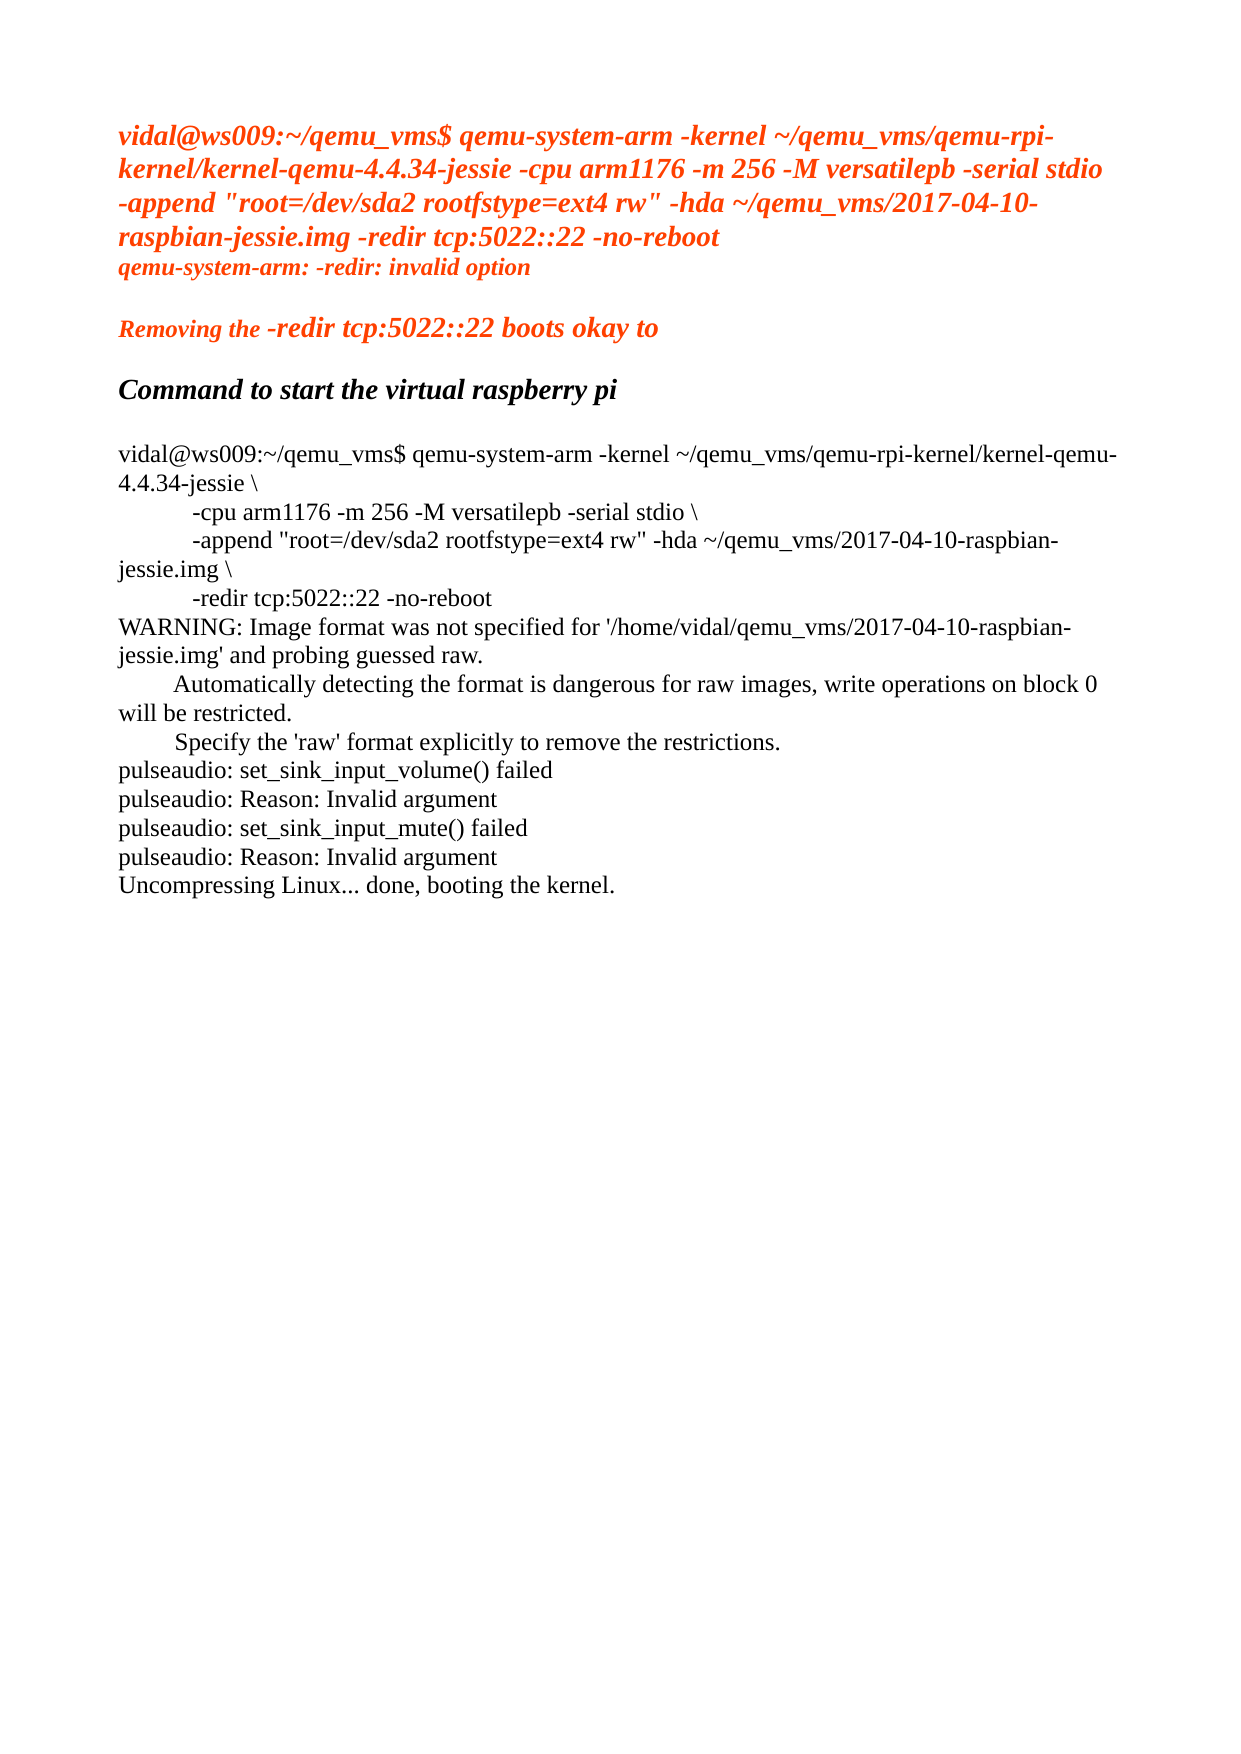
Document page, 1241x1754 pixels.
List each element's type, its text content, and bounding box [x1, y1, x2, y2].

text Command to start the virtual raspberry pi [118, 372, 1122, 406]
text pulseaudio: Reason: Invalid argument [118, 784, 1122, 813]
text WARNING: Image format was not specified for '/home/vidal/qemu_vms/2017-04-10-raspbian-jessie.img' and probing guessed raw. [118, 612, 1122, 669]
text vidal@ws009:~/qemu_vms$ qemu-system-arm -kernel ~/qemu_vms/qemu-rpi-kernel/kernel-qemu-4.4.34-jessie \ [118, 439, 1122, 497]
text pulseaudio: Reason: Invalid argument [118, 842, 1122, 870]
text qemu-system-arm: -redir: invalid option [118, 252, 1122, 281]
text vidal@ws009:~/qemu_vms$ qemu-system-arm -kernel ~/qemu_vms/qemu-rpi-kernel/kernel-qemu-4.4.34-jessie -cpu arm1176 -m 256 -M versatilepb -serial stdio -append "root=/dev/sda2 rootfstype=ext4 rw" -hda ~/qemu_vms/2017-04-10-raspbian-jessie.img -redir tcp:5022::22 -no-reboot [118, 118, 1122, 252]
text Uncompressing Linux... done, booting the kernel. [118, 870, 1122, 899]
text pulseaudio: set_sink_input_volume() failed [118, 755, 1122, 784]
text pulseaudio: set_sink_input_mute() failed [118, 813, 1122, 842]
text -append "root=/dev/sda2 rootfstype=ext4 rw" -hda ~/qemu_vms/2017-04-10-raspbian-jessie.img \ [118, 525, 1122, 583]
text Automatically detecting the format is dangerous for raw images, write operations on block 0 will be restricted. [118, 669, 1122, 727]
text Removing the -redir tcp:5022::22 boots okay to [118, 310, 1122, 343]
text -redir tcp:5022::22 -no-reboot [118, 583, 1122, 612]
text -cpu arm1176 -m 256 -M versatilepb -serial stdio \ [118, 497, 1122, 525]
text Specify the 'raw' format explicitly to remove the restrictions. [118, 727, 1122, 755]
